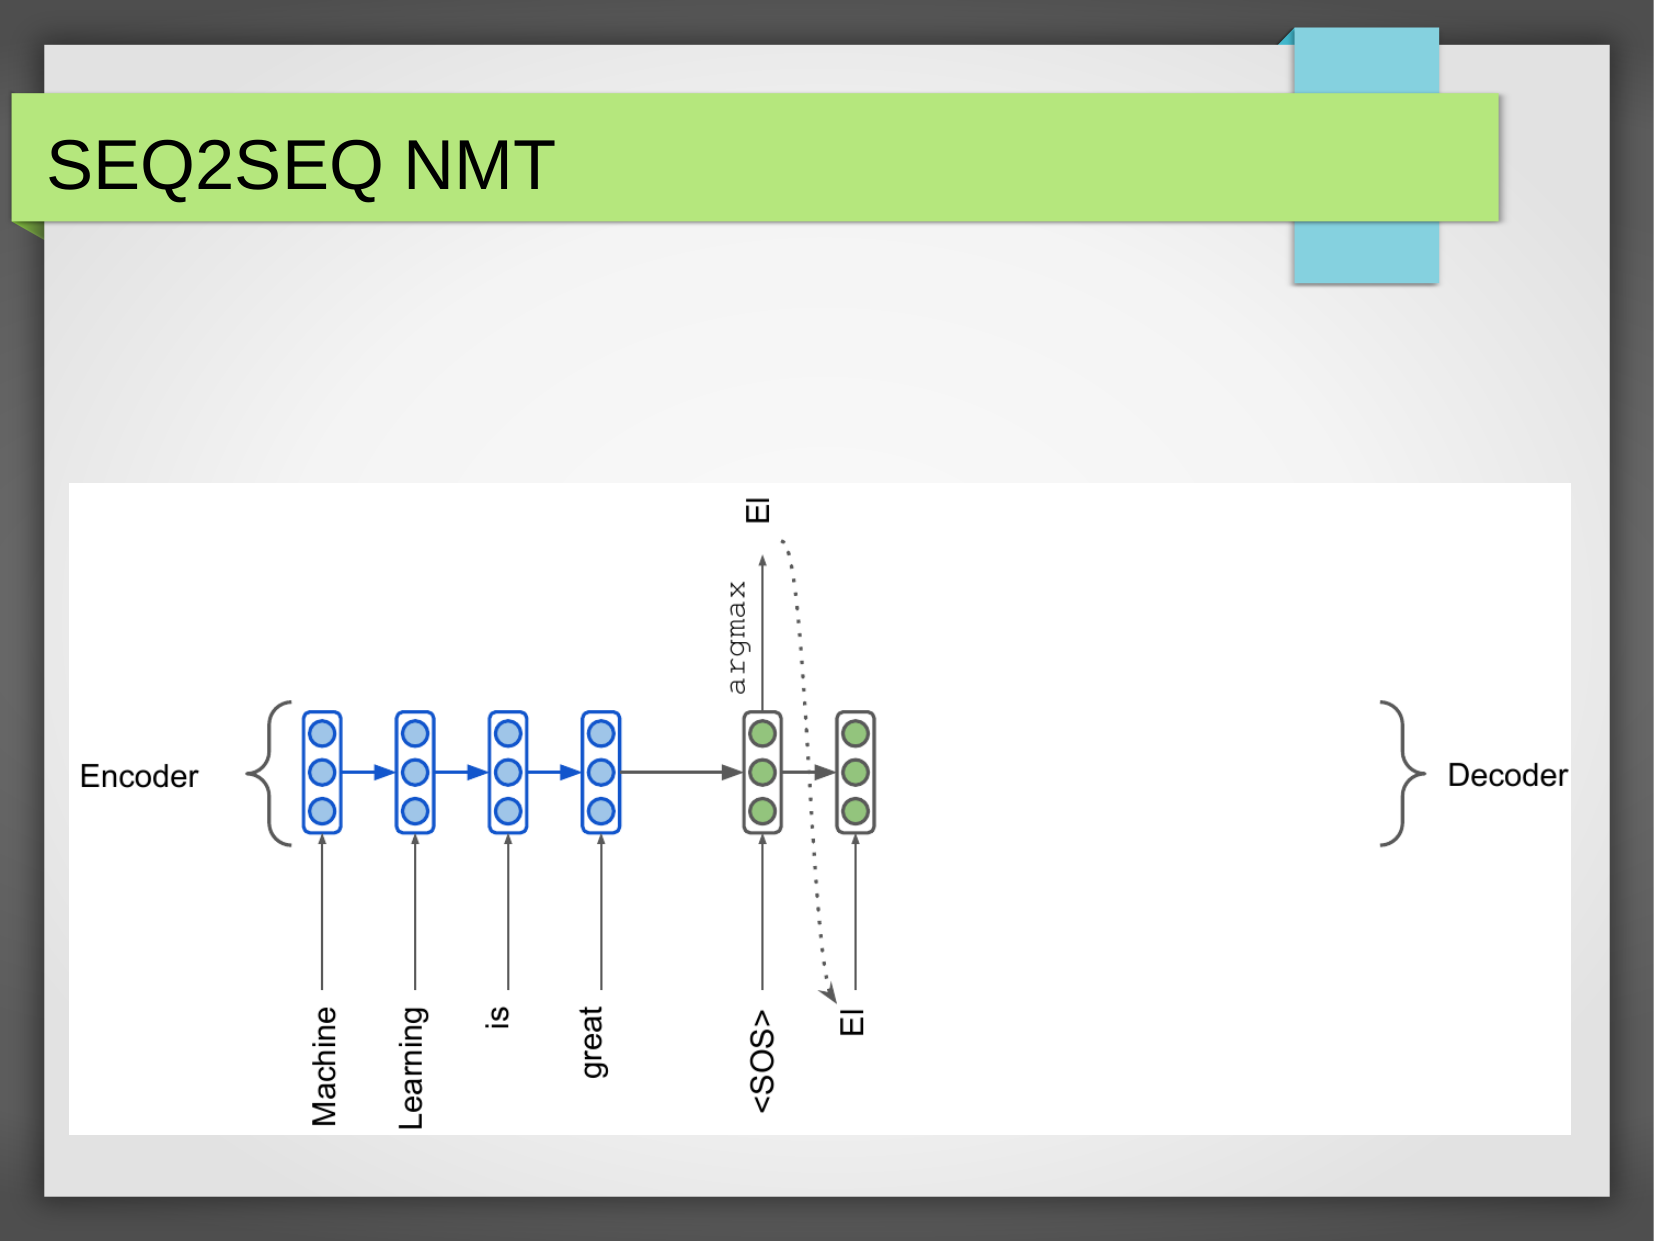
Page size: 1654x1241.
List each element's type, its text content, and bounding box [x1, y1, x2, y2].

title SEQ2SEQ NMT [46, 125, 969, 205]
picture [0, 0, 1654, 1241]
